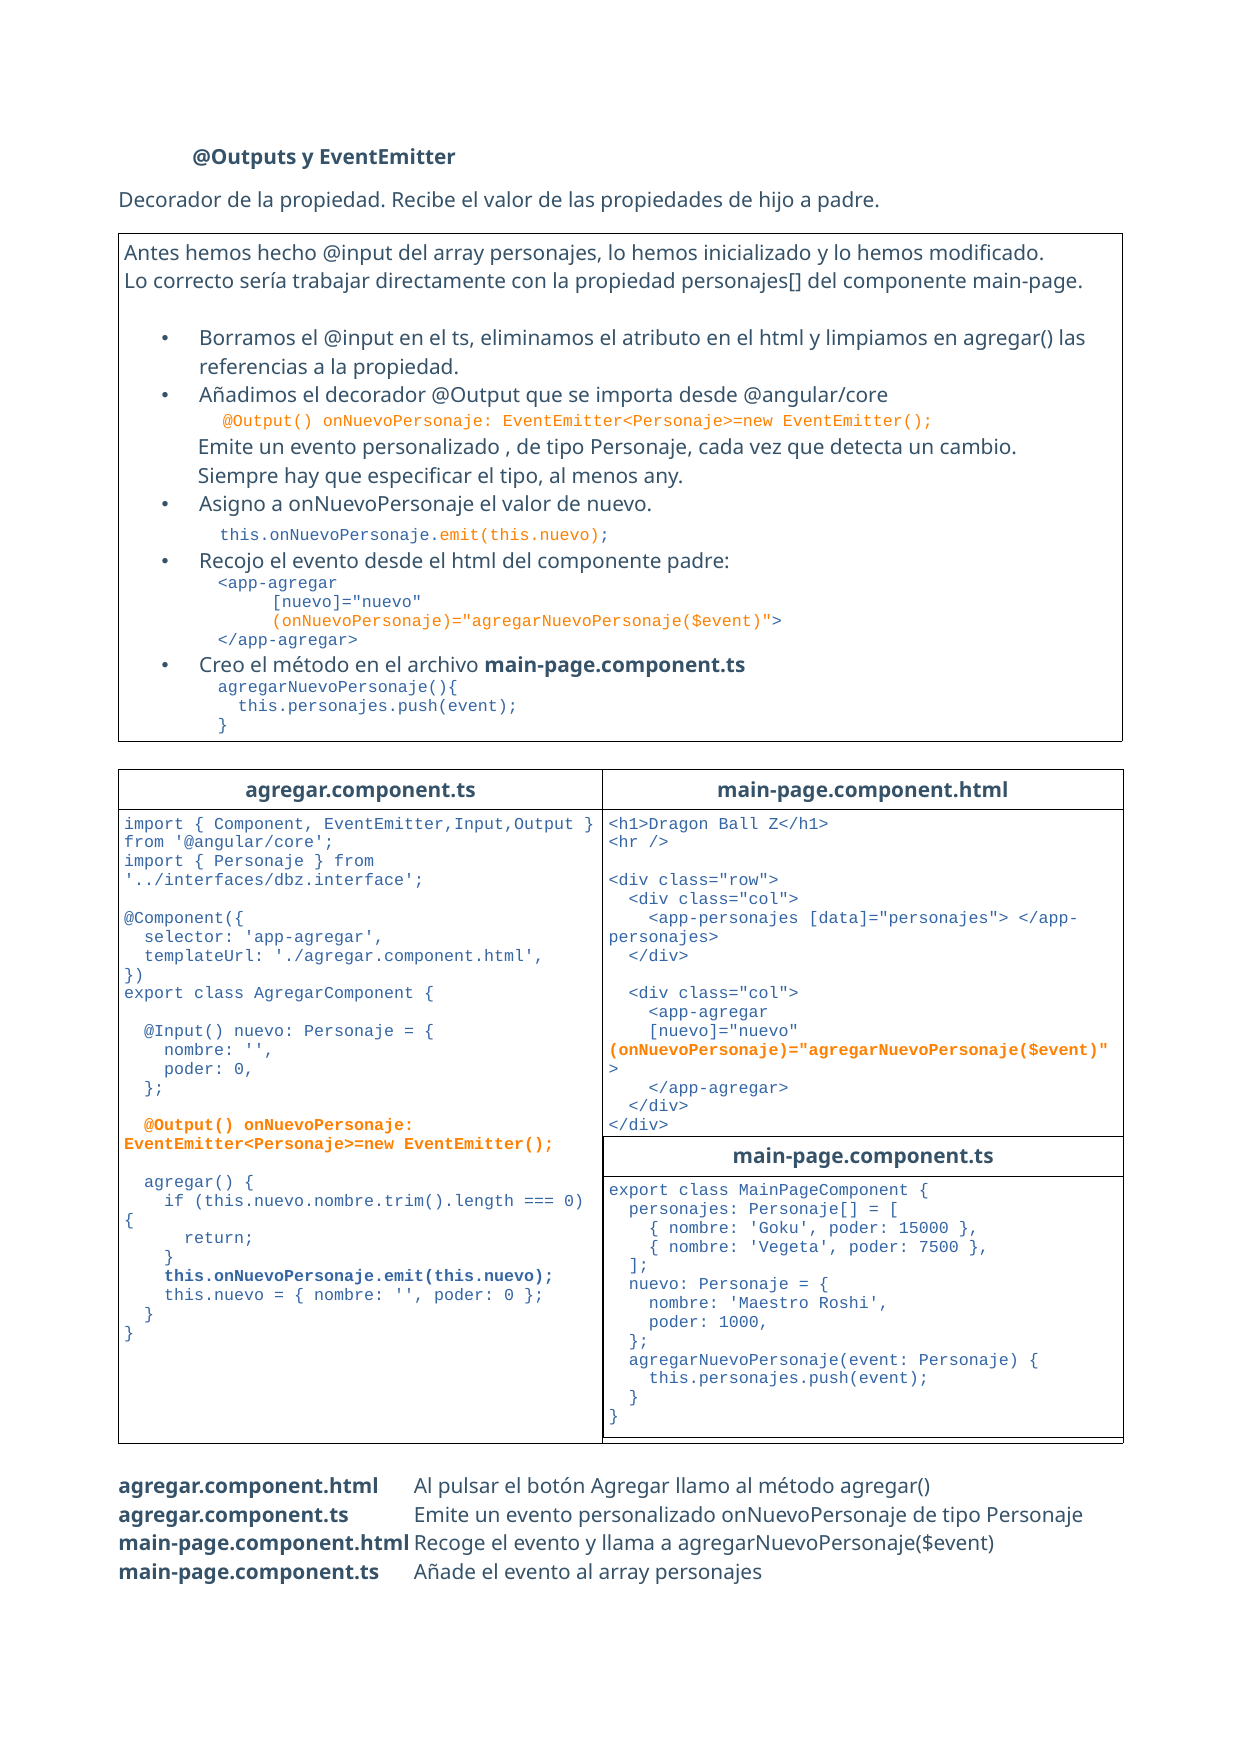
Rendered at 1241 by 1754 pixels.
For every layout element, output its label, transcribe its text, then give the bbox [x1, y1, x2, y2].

text main-page.component.ts Añade el evento al array personajes [118, 1557, 1122, 1585]
table_header Antes hemos hecho @input del array personajes, lo hemos inicializado y lo hemos modificado. Lo correcto sería trabajar directamente con la propiedad personajes[] del componente main-page. Borramos el @input en el ts, eliminamos el atributo en el html y limpiamos en agregar() las referencias a la propiedad. Añadimos el decorador @Output que se importa desde @angular/core @Output() onNuevoPersonaje: EventEmitter<Personaje>=new EventEmitter(); Emite un evento personalizado , de tipo Personaje, cada vez que detecta un cambio. Siempre hay que especificar el tipo, al menos any. Asigno a onNuevoPersonaje el valor de nuevo. this.onNuevoPersonaje.emit(this.nuevo); Recojo el evento desde el html del componente padre: <app-agregar [nuevo]="nuevo" (onNuevoPersonaje)="agregarNuevoPersonaje($event)"> </app-agregar> Creo el método en el archivo main-page.component.ts agregarNuevoPersonaje(){ this.personajes.push(event); } [119, 234, 1122, 741]
text agregar.component.ts Emite un evento personalizado onNuevoPersonaje de tipo Personaje [118, 1500, 1122, 1528]
text agregar.component.html Al pulsar el botón Agregar llamo al método agregar() [118, 1472, 1122, 1500]
text Decorador de la propiedad. Recibe el valor de las propiedades de hijo a padre. [118, 185, 1122, 214]
table_cell <h1>Dragon Ball Z</h1> <hr /> <div class="row"> <div class="col"> <app-personajes [data]="personajes"> </app-personajes> </div> <div class="col"> <app-agregar [nuevo]="nuevo" (onNuevoPersonaje)="agregarNuevoPersonaje($event)"> </app-agregar> </div> </div> [603, 810, 1123, 1136]
table_header main-page.component.html [603, 770, 1123, 809]
table_cell import { Component, EventEmitter,Input,Output } from '@angular/core'; import { Personaje } from '../interfaces/dbz.interface'; @Component({ selector: 'app-agregar', templateUrl: './agregar.component.html', }) export class AgregarComponent { @Input() nuevo: Personaje = { nombre: '', poder: 0, }; @Output() onNuevoPersonaje: EventEmitter<Personaje>=new EventEmitter(); agregar() { if (this.nuevo.nombre.trim().length === 0) { return; } this.onNuevoPersonaje.emit(this.nuevo); this.nuevo = { nombre: '', poder: 0 }; } } [119, 810, 602, 1443]
text main-page.component.html Recoge el evento y llama a agregarNuevoPersonaje($event) [118, 1528, 1122, 1557]
table_cell export class MainPageComponent { personajes: Personaje[] = [ { nombre: 'Goku', poder: 15000 }, { nombre: 'Vegeta', poder: 7500 }, ]; nuevo: Personaje = { nombre: 'Maestro Roshi', poder: 1000, }; agregarNuevoPersonaje(event: Personaje) { this.personajes.push(event); } } [604, 1177, 1123, 1437]
subtitle @Outputs y EventEmitter [118, 133, 1122, 173]
table_header main-page.component.ts [604, 1137, 1123, 1176]
table_header agregar.component.ts [119, 770, 602, 809]
